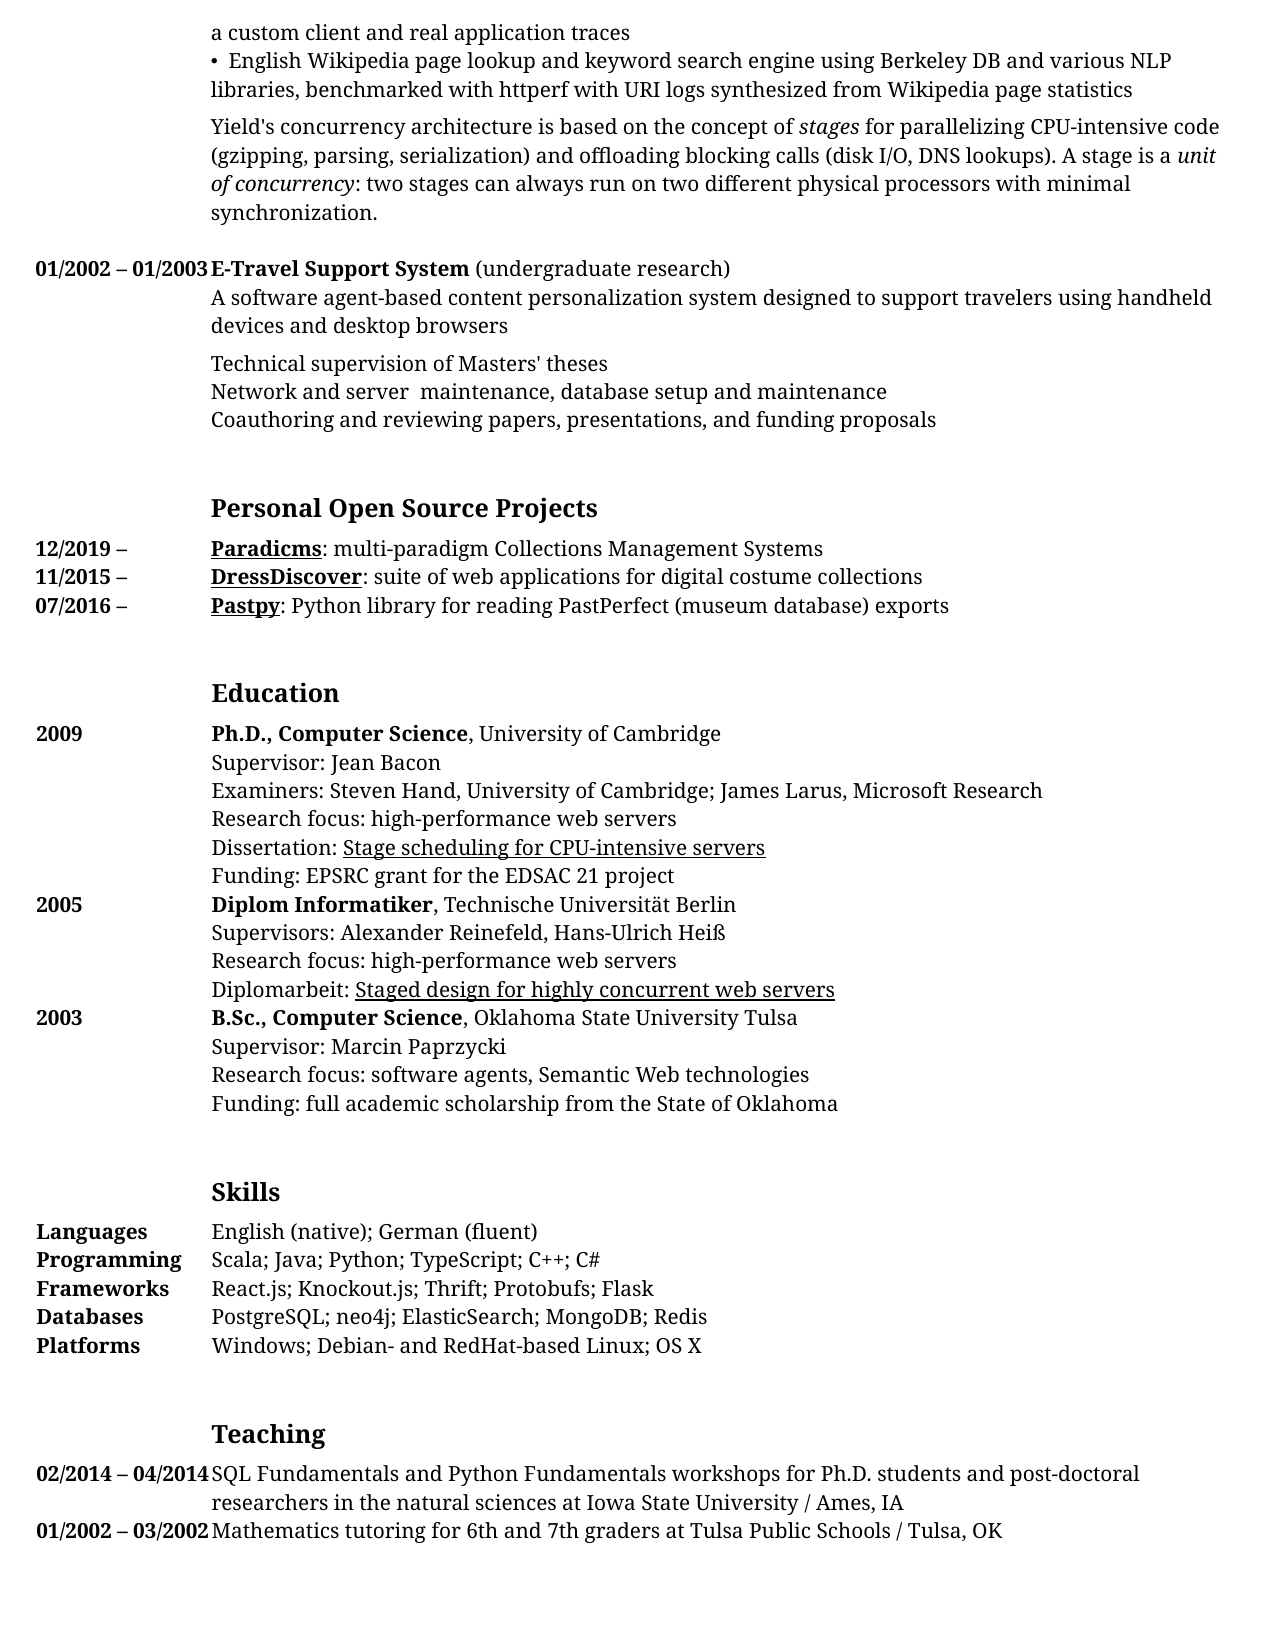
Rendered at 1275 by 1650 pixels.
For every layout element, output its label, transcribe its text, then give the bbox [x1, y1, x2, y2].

table_cell [35, 226, 211, 254]
table_header Education [211, 676, 1239, 719]
table_header [35, 491, 211, 534]
table_cell 11/2015 – [35, 563, 211, 591]
table_header [36, 676, 211, 719]
table_cell [35, 18, 211, 226]
table_cell 2009 [36, 719, 211, 890]
table_cell [35, 349, 211, 434]
table_cell PostgreSQL; neo4j; ElasticSearch; MongoDB; Redis [211, 1303, 1240, 1331]
table_cell Platforms [36, 1331, 211, 1359]
table_header Skills [211, 1174, 1240, 1217]
table_cell Frameworks [36, 1274, 211, 1302]
table_cell 02/2014 – 04/2014 [36, 1459, 211, 1516]
table_cell Ph.D., Computer Science, University of Cambridge Supervisor: Jean Bacon Examiners: Steven Hand, University of Cambridge; James Larus, Microsoft Research Research focus: high-performance web servers Dissertation: Stage scheduling for CPU-intensive servers Funding: EPSRC grant for the EDSAC 21 project [211, 719, 1239, 890]
table_cell [211, 226, 1239, 254]
table_cell E-Travel Support System (undergraduate research) A software agent-based content personalization system designed to support travelers using handheld devices and desktop browsers [211, 255, 1239, 349]
table_cell DressDiscover: suite of web applications for digital costume collections [211, 563, 1239, 591]
table_cell Technical supervision of Masters' theses Network and server maintenance, database setup and maintenance Coauthoring and reviewing papers, presentations, and funding proposals [211, 349, 1239, 434]
table_cell Databases [36, 1303, 211, 1331]
table_cell Mathematics tutoring for 6th and 7th graders at Tulsa Public Schools / Tulsa, OK [211, 1516, 1239, 1544]
table_cell Diplom Informatiker, Technische Universität Berlin Supervisors: Alexander Reinefeld, Hans-Ulrich Heiß Research focus: high-performance web servers Diplomarbeit: Staged design for highly concurrent web servers [211, 890, 1239, 1003]
table_cell 01/2002 – 03/2002 [36, 1516, 211, 1544]
table_cell B.Sc., Computer Science, Oklahoma State University Tulsa Supervisor: Marcin Paprzycki Research focus: software agents, Semantic Web technologies Funding: full academic scholarship from the State of Oklahoma [211, 1004, 1239, 1117]
table_cell 12/2019 – [35, 534, 211, 562]
table_cell 2003 [36, 1004, 211, 1117]
table_cell Languages [36, 1217, 211, 1246]
table_cell 2005 [36, 890, 211, 1003]
table_header [36, 1416, 211, 1459]
table_header [36, 1174, 211, 1217]
table_cell a custom client and real application traces English Wikipedia page lookup and keyword search engine using Berkeley DB and various NLP libraries, benchmarked with httperf with URI logs synthesized from Wikipedia page statistics Yield's concurrency architecture is based on the concept of stages for parallelizing CPU-intensive code (gzipping, parsing, serialization) and offloading blocking calls (disk I/O, DNS lookups). A stage is a unit of concurrency: two stages can always run on two different physical processors with minimal synchronization. [211, 18, 1239, 226]
table_cell Pastpy: Python library for reading PastPerfect (museum database) exports [211, 591, 1239, 619]
table_cell Programming [36, 1246, 211, 1274]
table_cell 01/2002 – 01/2003 [35, 255, 211, 349]
table_cell Paradicms: multi-paradigm Collections Management Systems [211, 534, 1239, 562]
table_header Teaching [211, 1416, 1239, 1459]
table_header Personal Open Source Projects [211, 491, 1239, 534]
table_cell React.js; Knockout.js; Thrift; Protobufs; Flask [211, 1274, 1240, 1302]
table_cell SQL Fundamentals and Python Fundamentals workshops for Ph.D. students and post-doctoral researchers in the natural sciences at Iowa State University / Ames, IA [211, 1459, 1239, 1516]
table_cell English (native); German (fluent) [211, 1217, 1240, 1246]
table_cell 07/2016 – [35, 591, 211, 619]
table_cell Windows; Debian- and RedHat-based Linux; OS X [211, 1331, 1240, 1359]
table_cell Scala; Java; Python; TypeScript; C++; C# [211, 1246, 1240, 1274]
